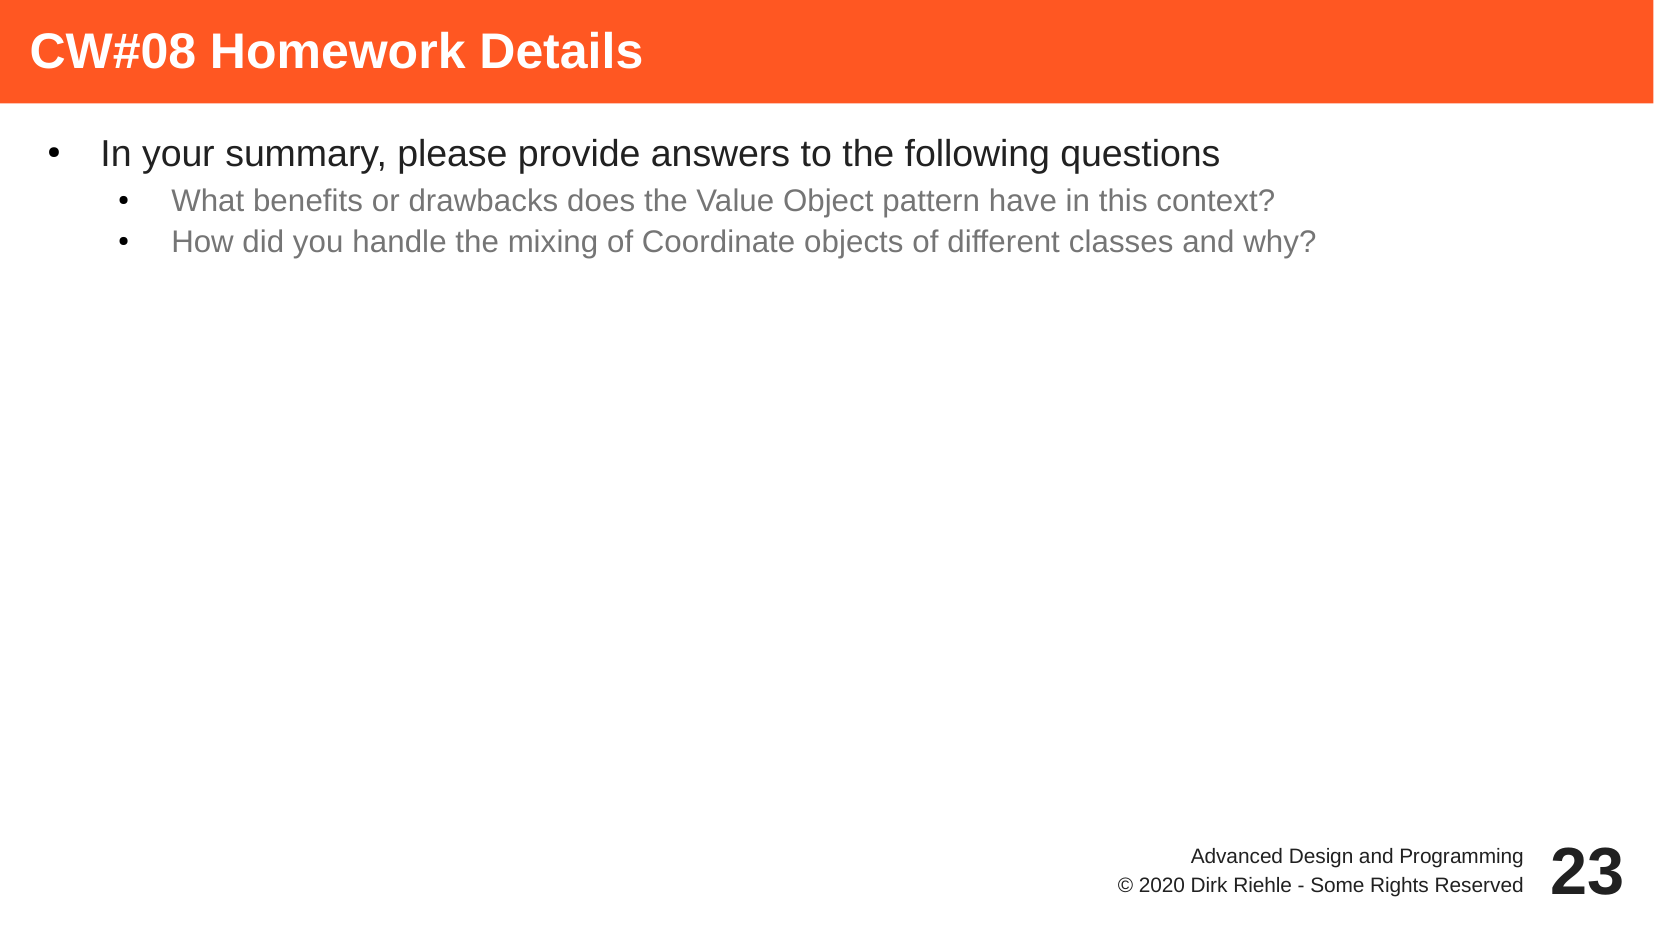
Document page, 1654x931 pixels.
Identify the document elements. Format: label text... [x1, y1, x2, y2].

list In your summary, please provide answers to the following questions What benefits or drawbacks does the Value Object pattern have in this context? How did you handle the mixing of Coordinate objects of different classes and why? [29, 132, 1625, 813]
title CW#08 Homework Details [0, 0, 1654, 104]
